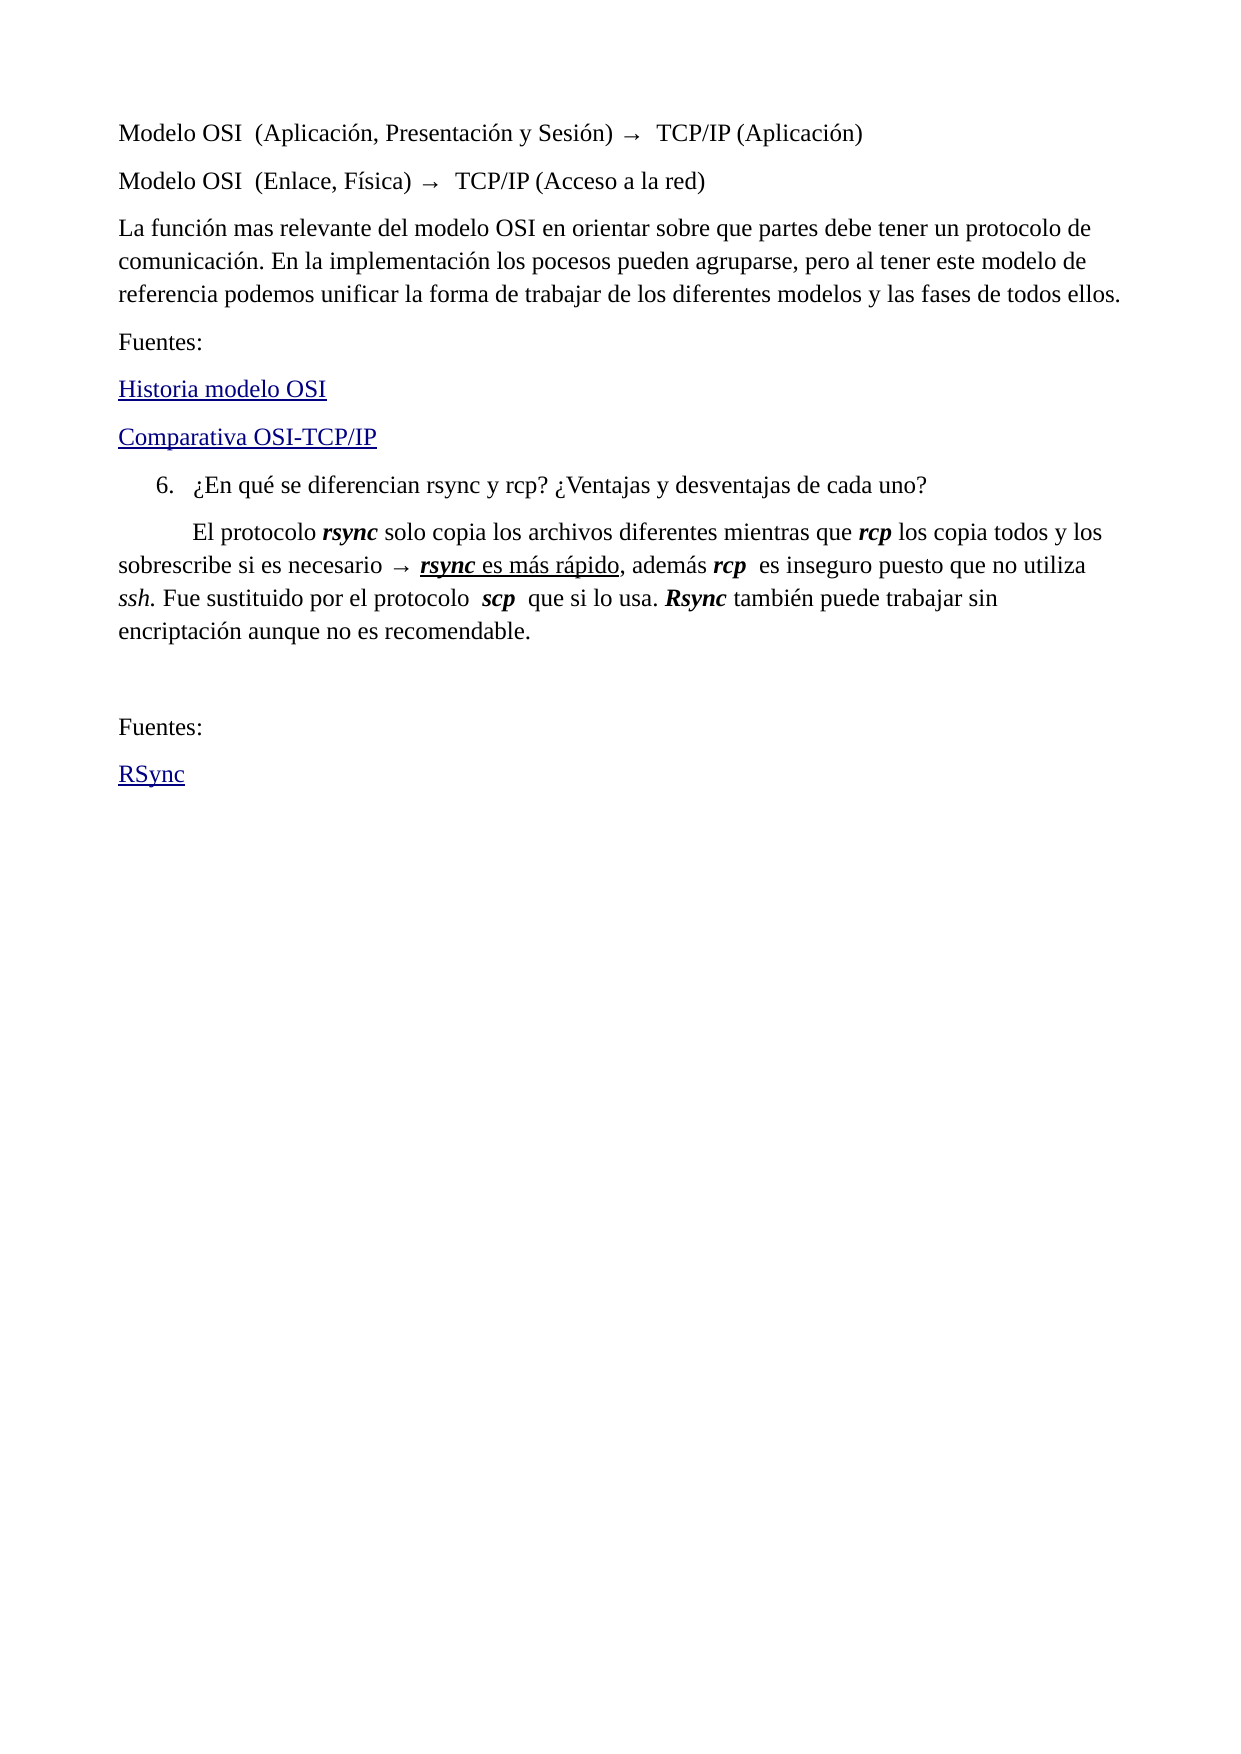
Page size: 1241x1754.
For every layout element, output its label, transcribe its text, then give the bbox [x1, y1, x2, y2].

text Fuentes: [118, 712, 1122, 740]
text Comparativa OSI-TCP/IP [118, 422, 1122, 451]
text Historia modelo OSI [118, 374, 1122, 403]
text El protocolo rsync solo copia los archivos diferentes mientras que rcp los copia todos y los sobrescribe si es necesario → rsync es más rápido, además rcp es inseguro puesto que no utiliza ssh. Fue sustituido por el protocolo scp que si lo usa. Rsync también puede trabajar sin encriptación aunque no es recomendable. [118, 517, 1122, 645]
list ¿En qué se diferencian rsync y rcp? ¿Ventajas y desventajas de cada uno? [156, 470, 1122, 498]
text Modelo OSI (Aplicación, Presentación y Sesión) → TCP/IP (Aplicación) [118, 118, 1122, 147]
text Modelo OSI (Enlace, Física) → TCP/IP (Acceso a la red) [118, 166, 1122, 194]
text Fuentes: [118, 327, 1122, 356]
text RSync [118, 759, 1122, 788]
text La función mas relevante del modelo OSI en orientar sobre que partes debe tener un protocolo de comunicación. En la implementación los pocesos pueden agruparse, pero al tener este modelo de referencia podemos unificar la forma de trabajar de los diferentes modelos y las fases de todos ellos. [118, 213, 1122, 308]
